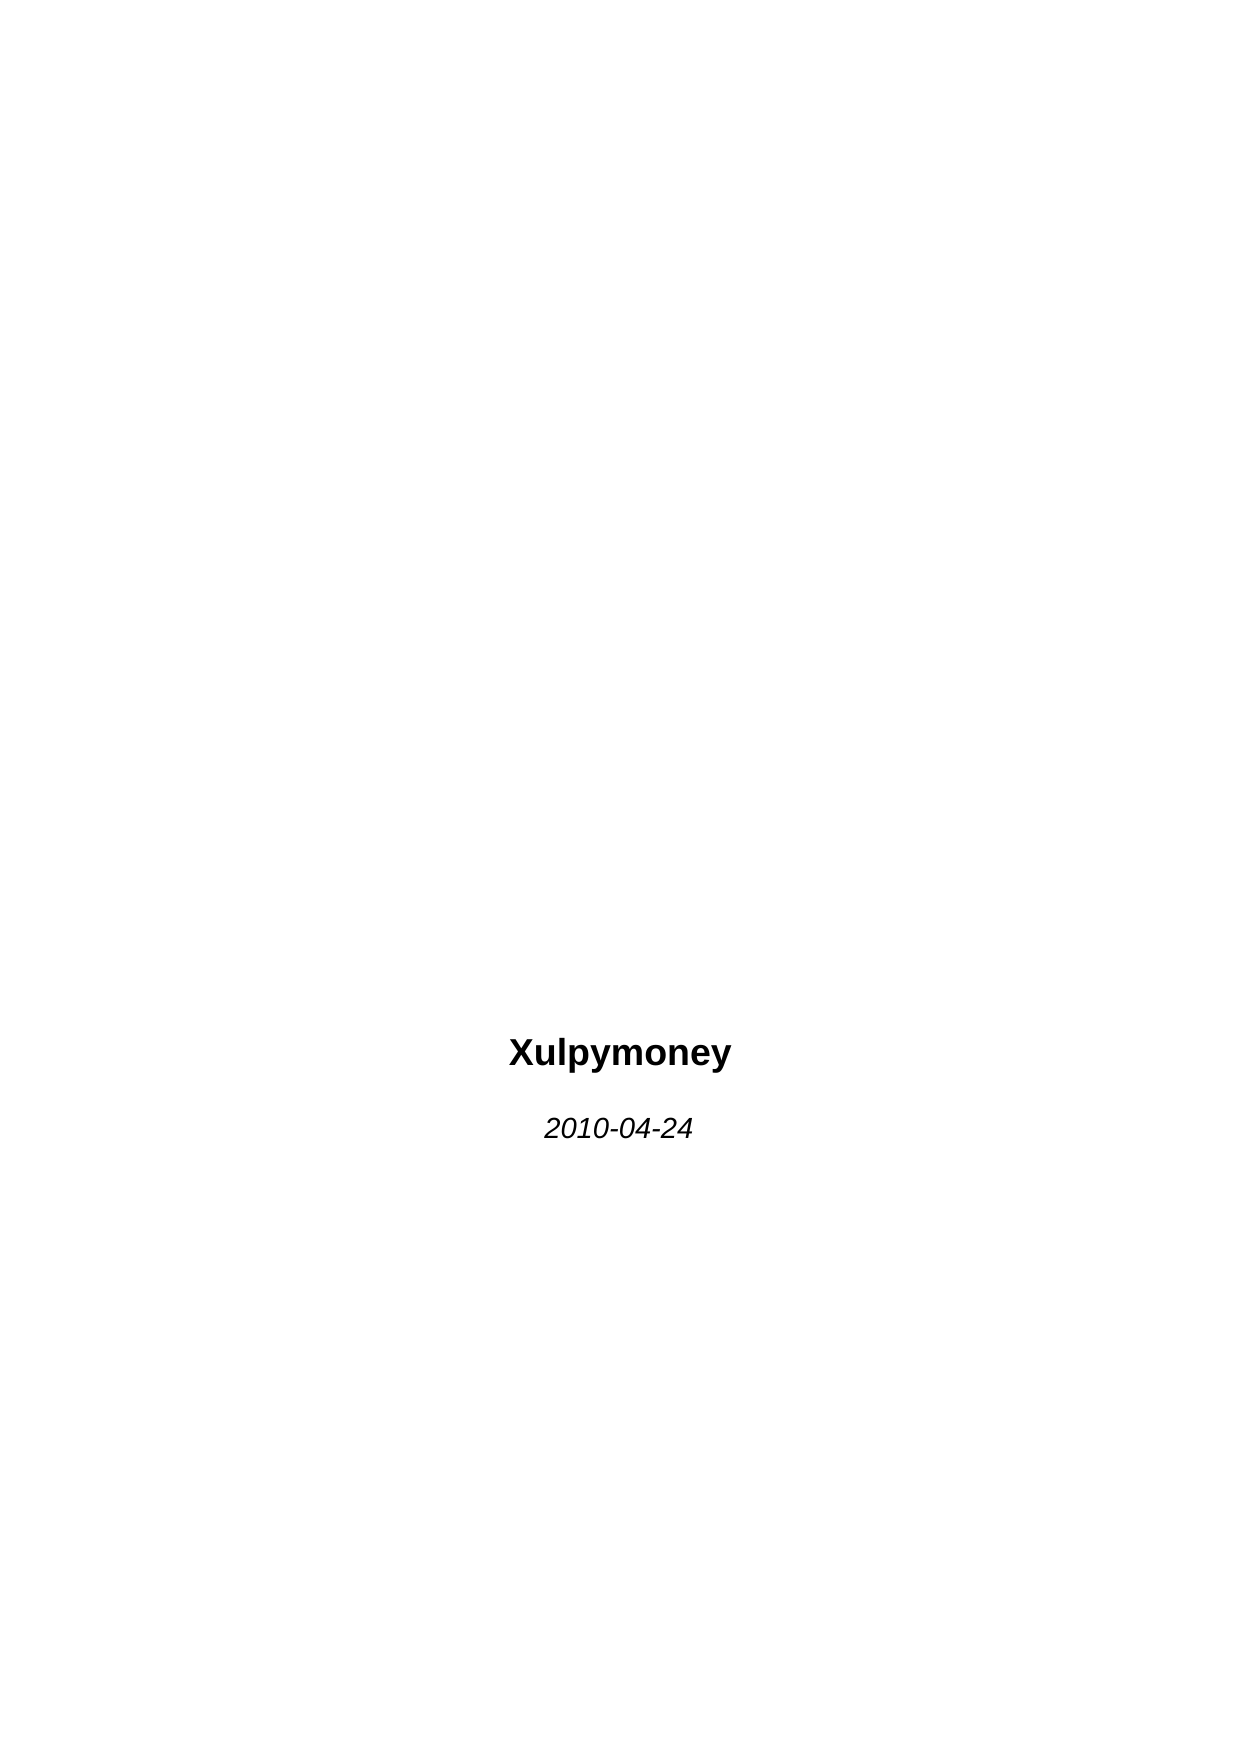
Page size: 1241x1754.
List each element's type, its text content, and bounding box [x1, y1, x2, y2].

subtitle 2010-04-24 [118, 1111, 1122, 1144]
title Xulpymoney [118, 1030, 1122, 1073]
